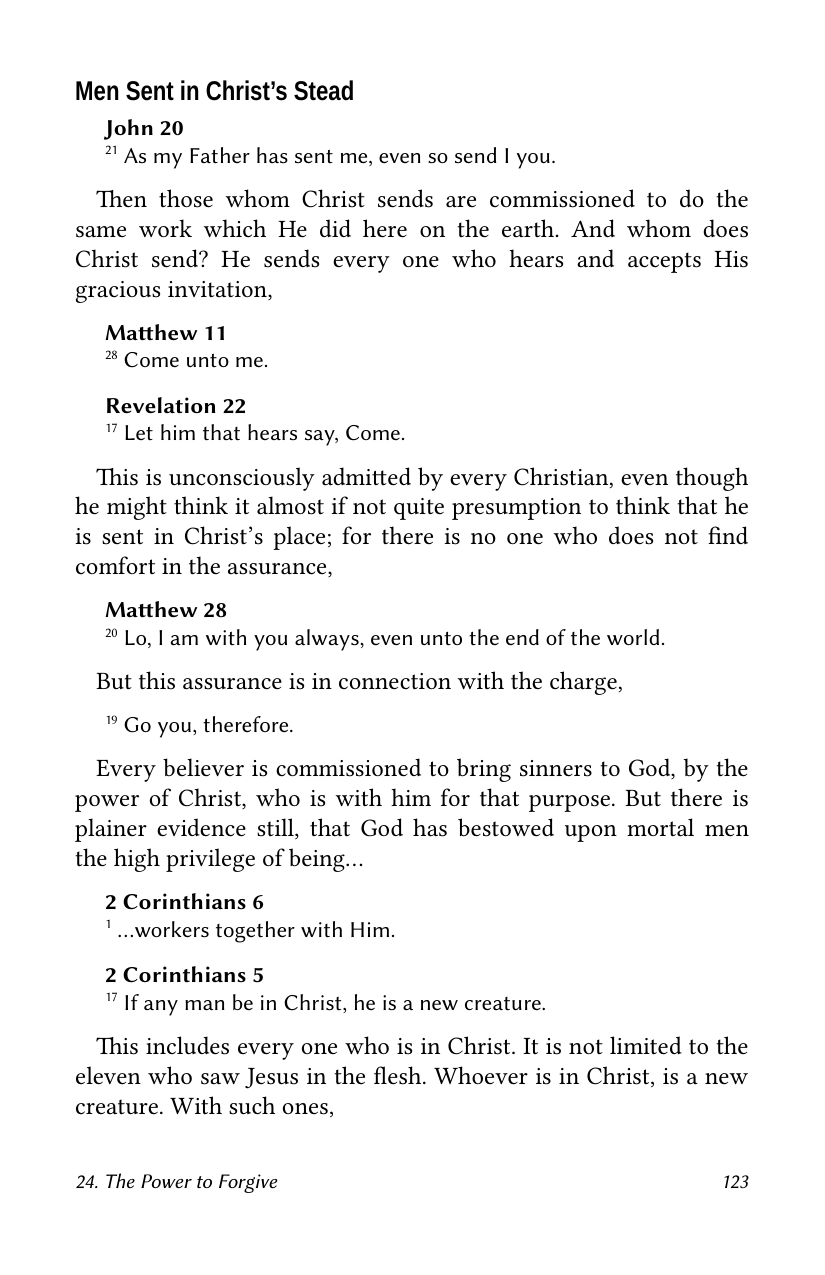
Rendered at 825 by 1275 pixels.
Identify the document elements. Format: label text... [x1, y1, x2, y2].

text 2 Corinthians 6 [105, 889, 750, 915]
text Matthew 11 [105, 319, 750, 346]
text But this assurance is in connection with the charge, [75, 667, 750, 696]
text This includes every one who is in Christ. It is not limited to the eleven who saw Jesus in the flesh. Whoever is in Christ, is a new creature. With such ones, [75, 1032, 750, 1120]
text Then those whom Christ sends are commissioned to do the same work which He did here on the earth. And whom does Christ send? He sends every one who hears and accepts His gracious invitation, [75, 185, 750, 303]
text Revelation 22 [105, 392, 750, 419]
text 21 As my Father has sent me, even so send I you. [105, 143, 720, 169]
text 2 Corinthians 5 [105, 962, 750, 988]
text This is unconsciously admitted by every Christian, even though he might think it almost if not quite presumption to think that he is sent in Christ’s place; for there is no one who does not find comfort in the assurance, [75, 462, 750, 581]
text John 20 [105, 115, 750, 141]
text 19 Go you, therefore. [105, 712, 720, 738]
text 20 Lo, I am with you always, even unto the end of the world. [105, 625, 720, 651]
text 1 ...workers together with Him. [105, 917, 720, 943]
text 28 Come unto me. [105, 347, 720, 373]
text 17 Let him that hears say, Come. [105, 420, 720, 446]
text 17 If any man be in Christ, he is a new creature. [105, 989, 720, 1016]
text Every believer is commissioned to bring sinners to God, by the power of Christ, who is with him for that purpose. But there is plainer evidence still, that God has bestowed upon mortal men the high privilege of being... [75, 754, 750, 873]
subtitle Men Sent in Christ’s Stead [75, 75, 750, 106]
text Matthew 28 [105, 597, 750, 623]
